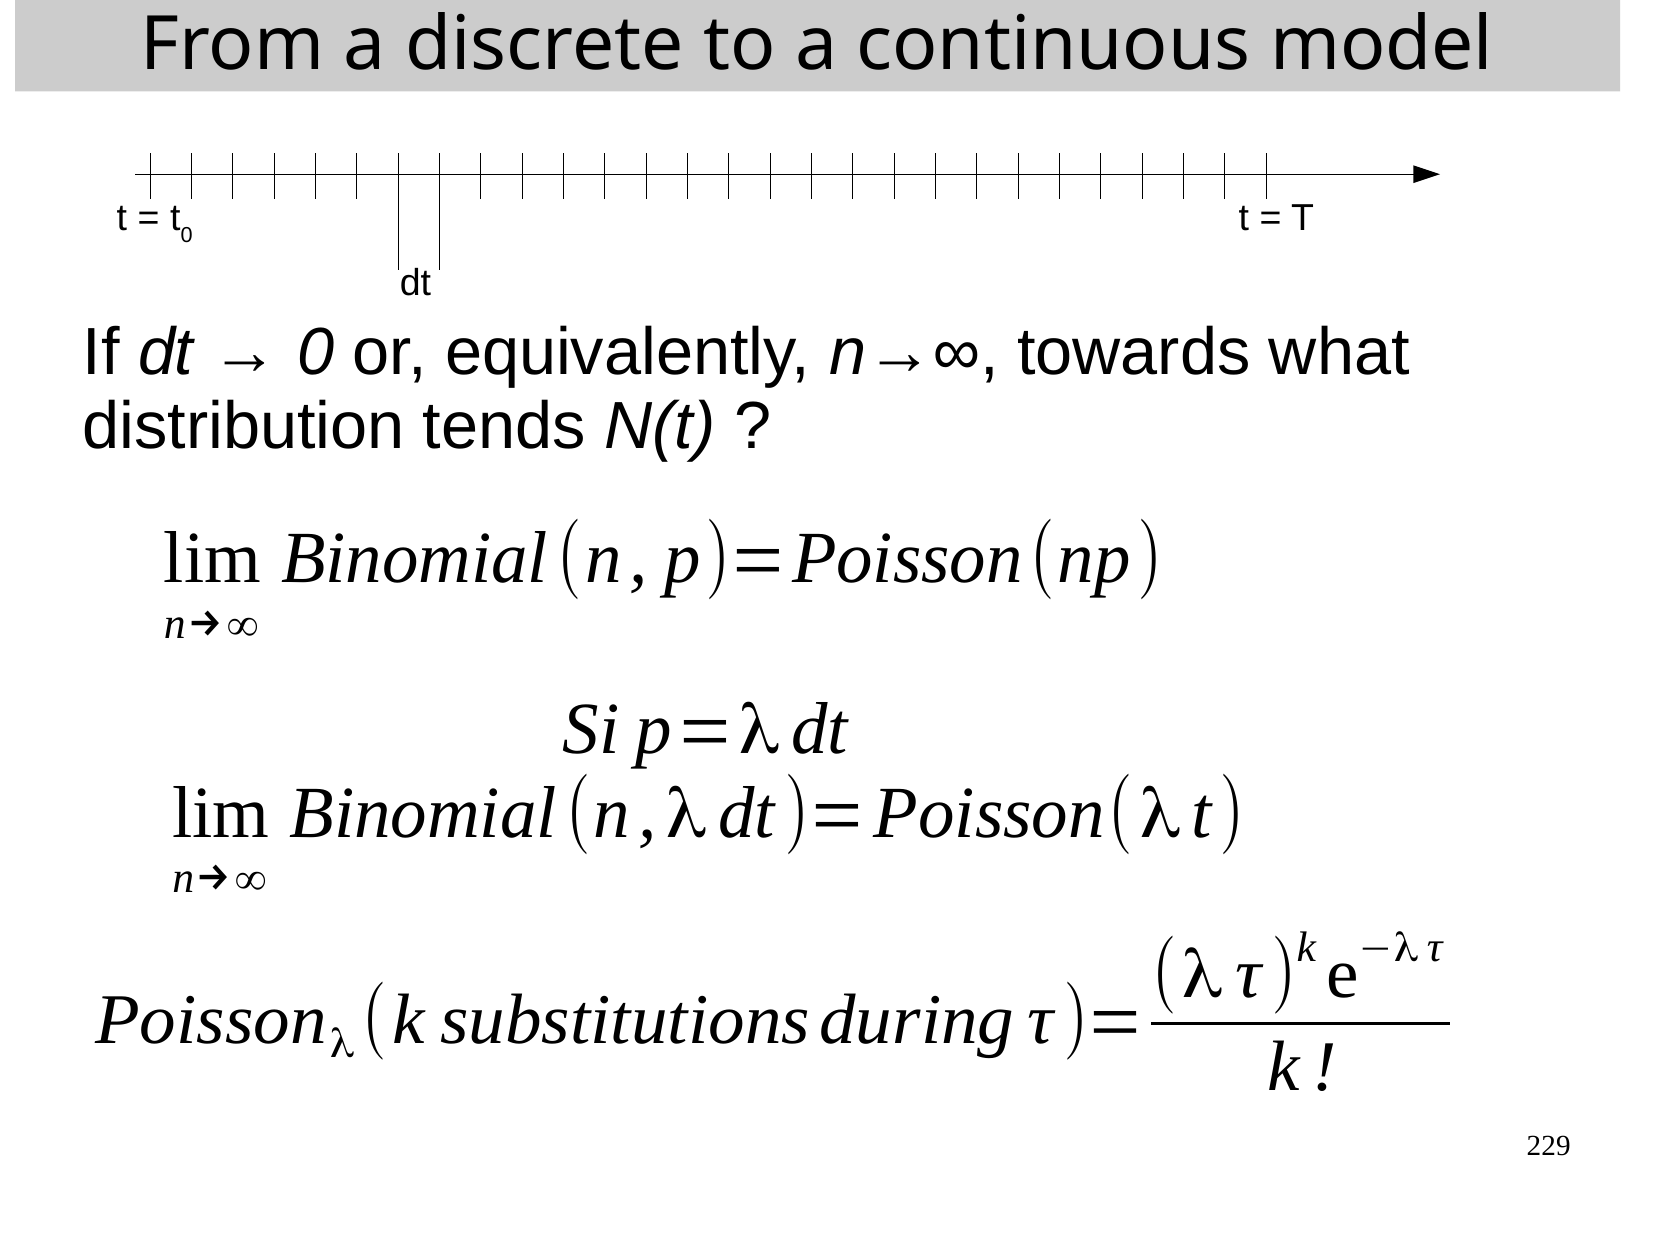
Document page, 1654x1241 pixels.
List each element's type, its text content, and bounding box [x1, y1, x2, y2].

text_box dt [385, 254, 462, 311]
chart [151, 687, 1263, 902]
text_box t = T [1223, 189, 1333, 247]
text_box t = t0 [101, 189, 211, 256]
chart [74, 923, 1472, 1108]
list If dt → 0 or, equivalently, n→∞, towards what distribution tends N(t) ? [82, 313, 1571, 1034]
title From a discrete to a continuous model [15, 0, 1621, 91]
chart [143, 516, 1179, 646]
